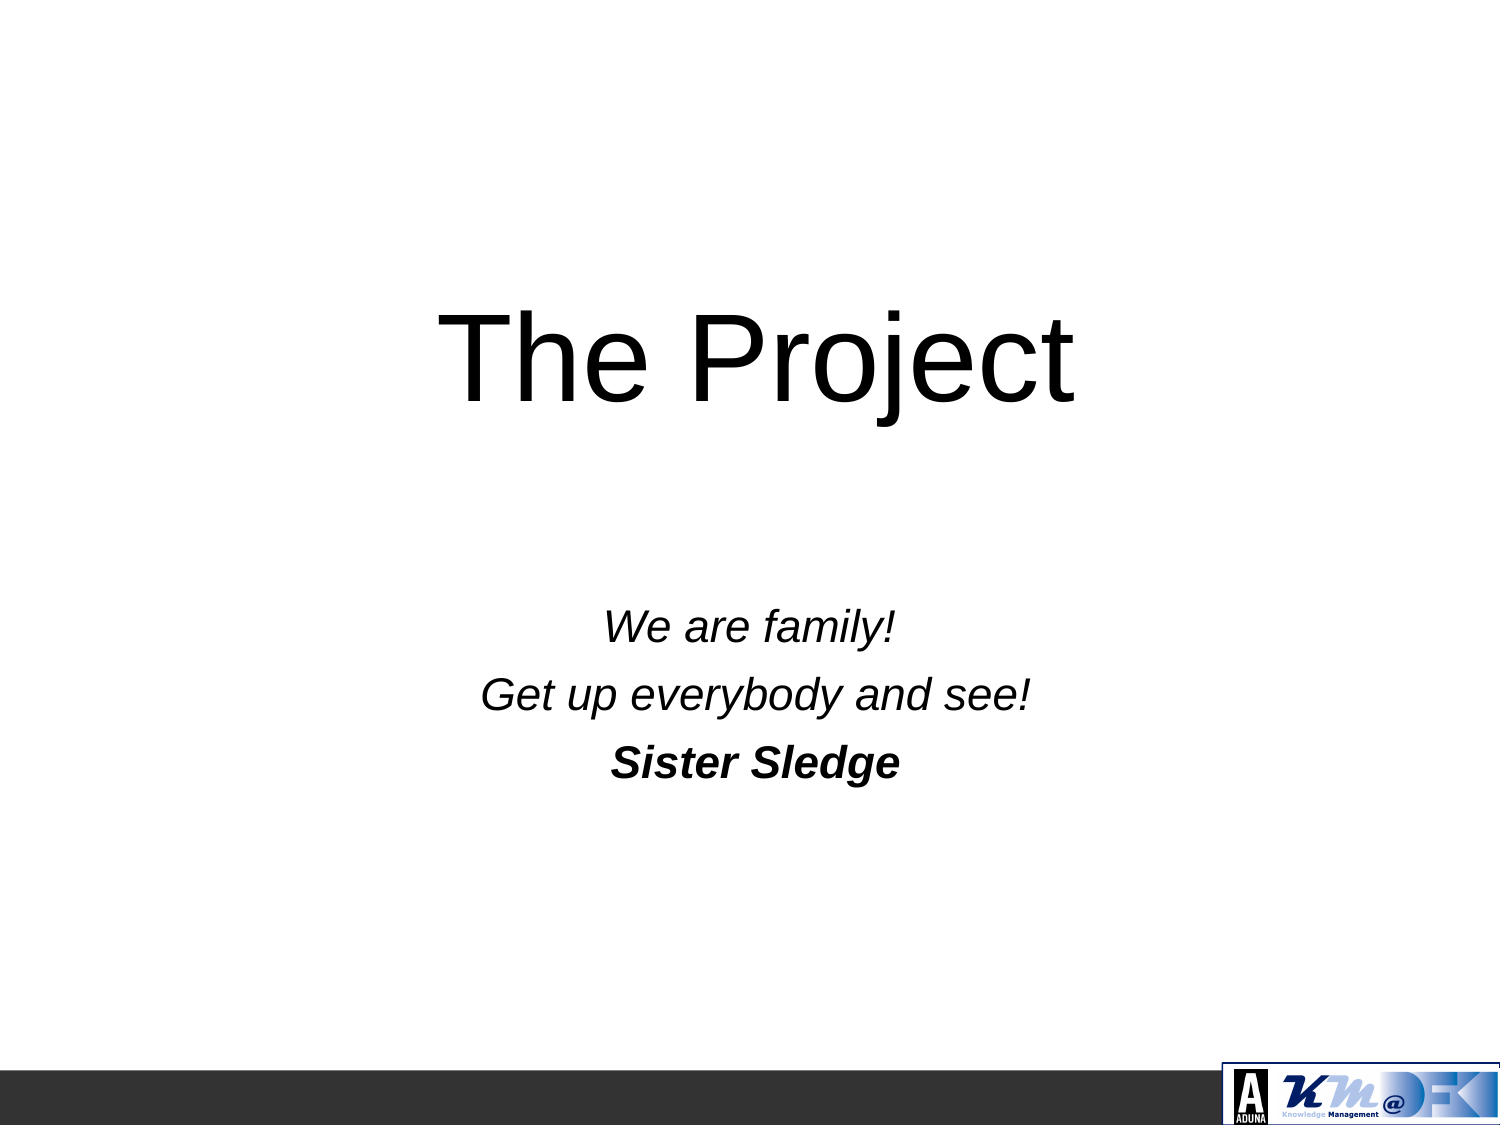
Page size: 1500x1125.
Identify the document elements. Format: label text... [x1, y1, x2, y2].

picture [1234, 1069, 1268, 1125]
picture [1276, 1068, 1500, 1124]
text_box The Project We are family! Get up everybody and see! Sister Sledge [35, 29, 1477, 1047]
